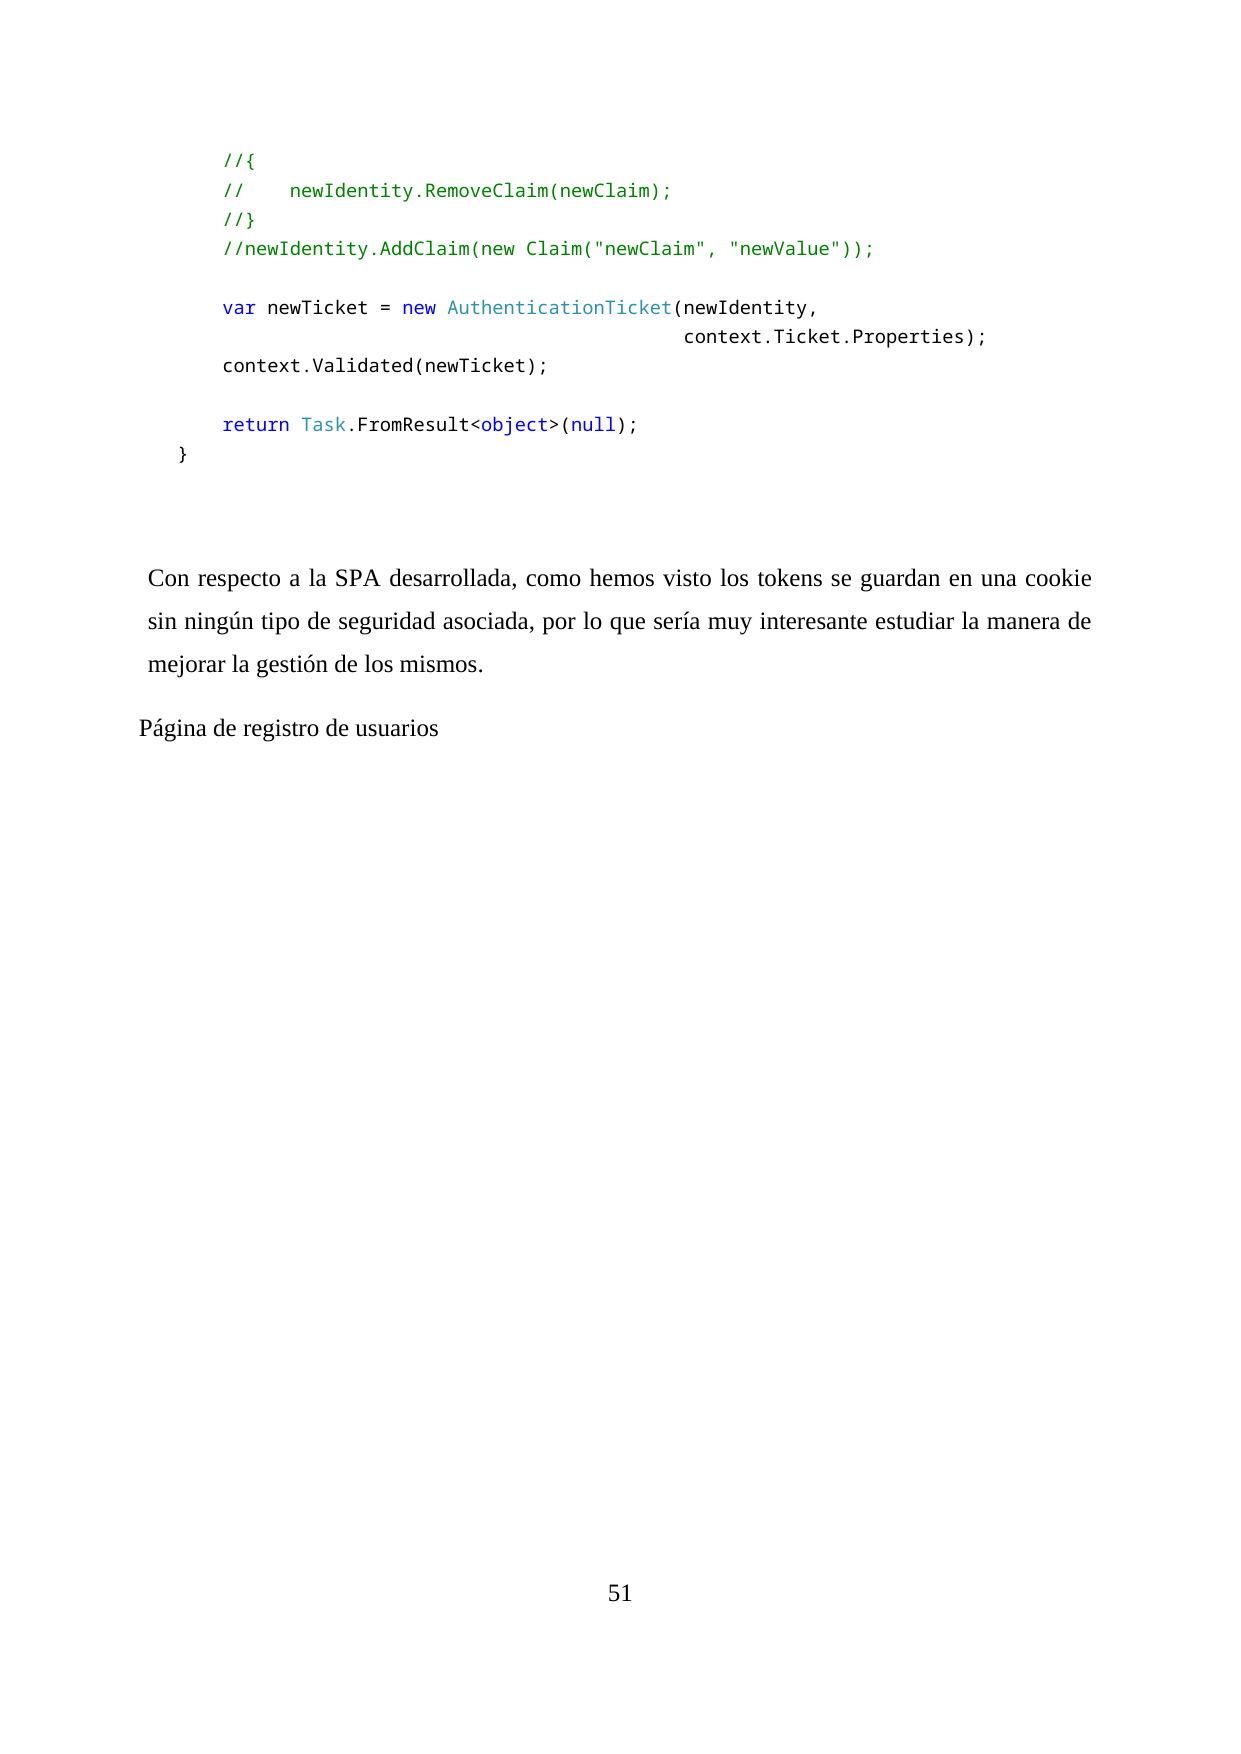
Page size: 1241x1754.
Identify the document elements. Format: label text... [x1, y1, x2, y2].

text //{ [177, 148, 1093, 173]
text context.Validated(newTicket); [177, 352, 1093, 378]
text //} [177, 206, 1093, 232]
text context.Ticket.Properties); [177, 323, 1093, 349]
text Página de registro de usuarios [139, 713, 1093, 742]
text var newTicket = new AuthenticationTicket(newIdentity, [177, 294, 1093, 319]
text return Task.FromResult<object>(null); [177, 411, 1093, 437]
text //newIdentity.AddClaim(new Claim("newClaim", "newValue")); [177, 235, 1093, 261]
text } [177, 440, 1093, 466]
text // newIdentity.RemoveClaim(newClaim); [177, 177, 1093, 202]
text Con respecto a la SPA desarrollada, como hemos visto los tokens se guardan en una cookie sin ningún tipo de seguridad asociada, por lo que sería muy interesante estudiar la manera de mejorar la gestión de los mismos. [148, 563, 1093, 678]
